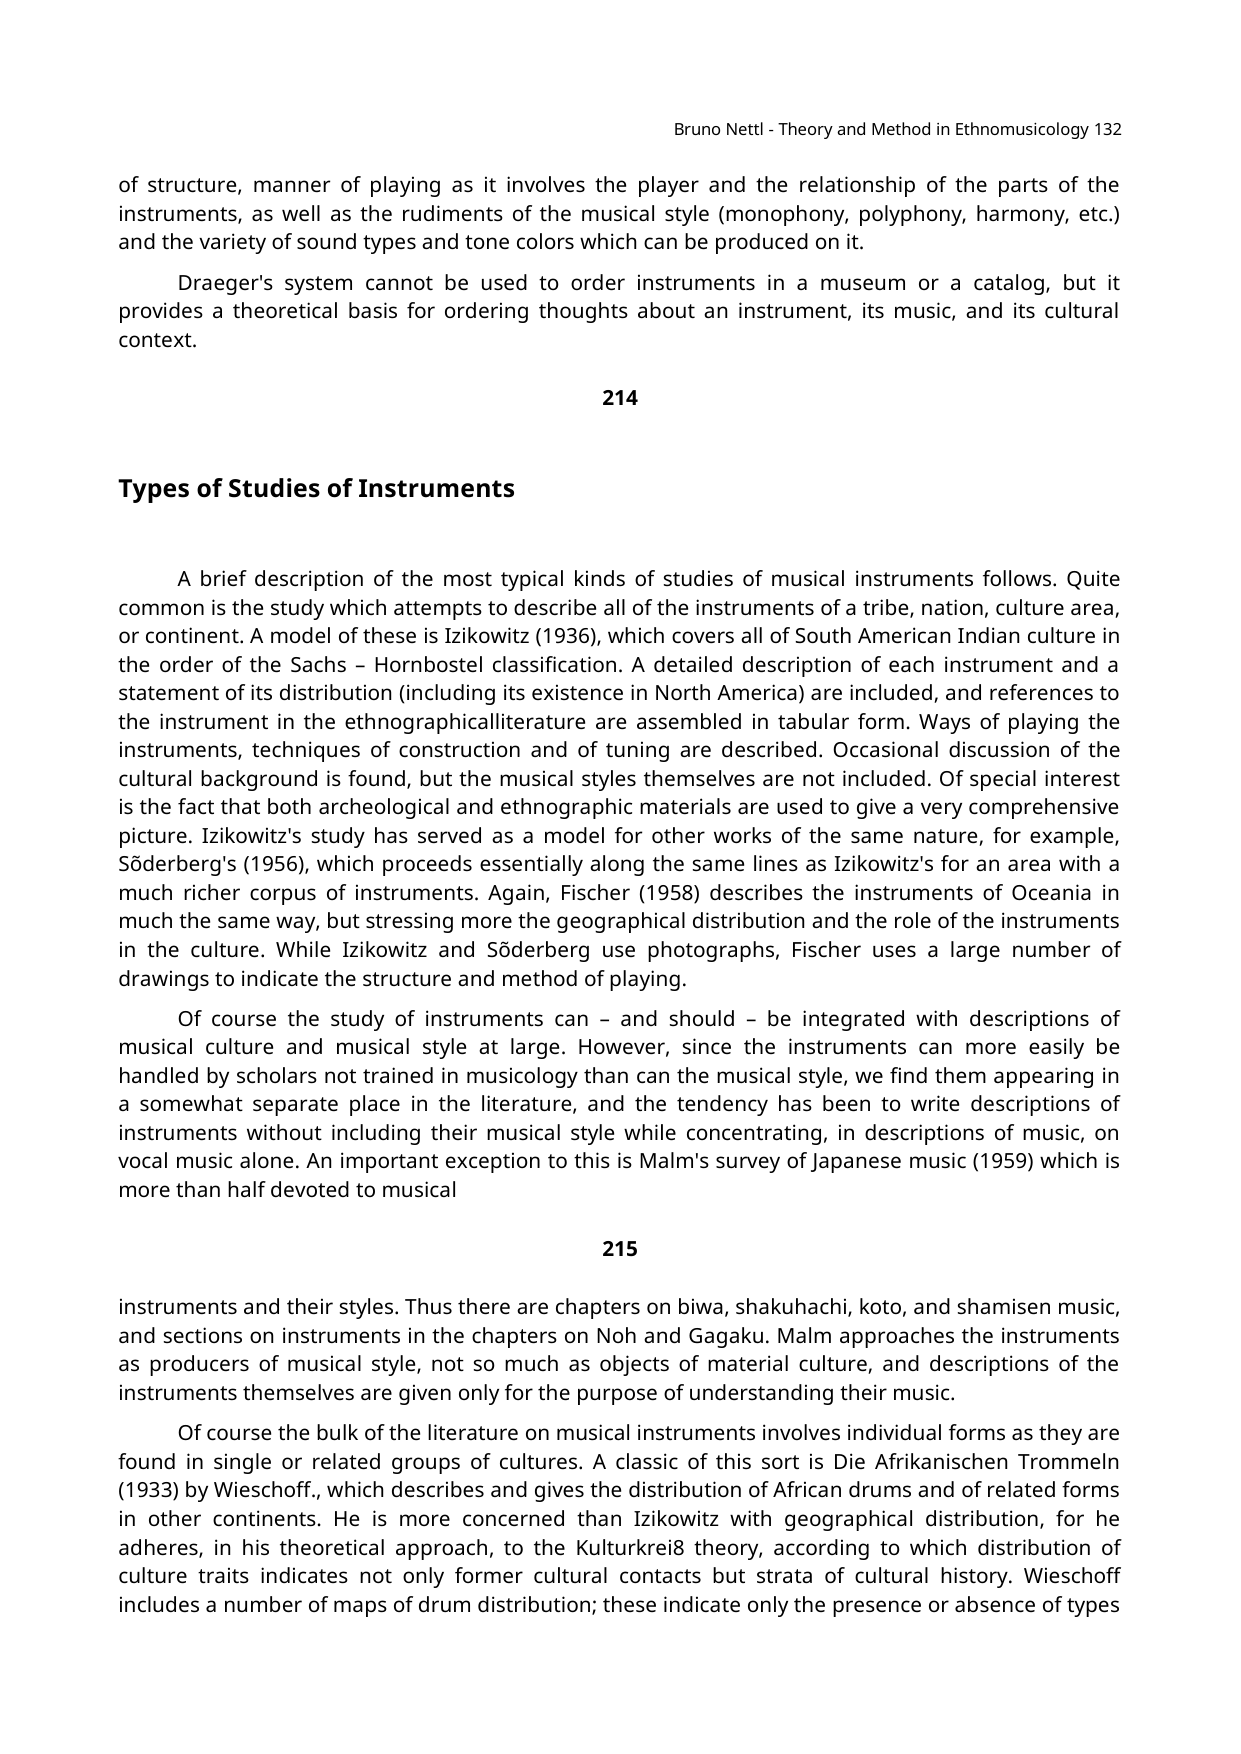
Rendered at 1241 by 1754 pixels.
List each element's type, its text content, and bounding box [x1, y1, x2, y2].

text Of course the study of instruments can – and should – be integrated with descriptions of musical culture and musical style at large. However, since the instruments can more easily be handled by scholars not trained in musicology than can the musical style, we find them appearing in a somewhat separate place in the literature, and the tendency has been to write descriptions of instruments without including their musical style while concentrating, in descriptions of music, on vocal music alone. An important exception to this is Malm's survey of Japanese music (1959) which is more than half devoted to musical [118, 1004, 1122, 1203]
text Draeger's system cannot be used to order instruments in a museum or a catalog, but it provides a theoretical basis for ordering thoughts about an instrument, its music, and its cultural context. [118, 267, 1122, 353]
text 214 [118, 383, 1122, 412]
text 215 [118, 1234, 1122, 1262]
subtitle Types of Studies of Instruments [118, 471, 1122, 505]
text Of course the bulk of the literature on musical instruments involves individual forms as they are found in single or related groups of cultures. A classic of this sort is Die Afrikanischen Trommeln (1933) by Wieschoff., which describes and gives the distribution of African drums and of related forms in other continents. He is more concerned than Izikowitz with geographical distribution, for he adheres, in his theoretical approach, to the Kulturkrei8 theory, according to which distribution of culture traits indicates not only former cultural contacts but strata of cultural history. Wieschoff includes a number of maps of drum distribution; these indicate only the presence or absence of types [118, 1418, 1122, 1618]
text of structure, manner of playing as it involves the player and the relationship of the parts of the instruments, as well as the rudiments of the musical style (monophony, polyphony, harmony, etc.) and the variety of sound types and tone colors which can be produced on it. [118, 170, 1122, 256]
text instruments and their styles. Thus there are chapters on biwa, shakuhachi, koto, and shamisen music, and sections on instruments in the chapters on Noh and Gagaku. Malm approaches the instruments as producers of musical style, not so much as objects of material culture, and descriptions of the instruments themselves are given only for the purpose of understanding their music. [118, 1292, 1122, 1406]
text A brief description of the most typical kinds of studies of musical instruments follows. Quite common is the study which attempts to describe all of the instruments of a tribe, nation, culture area, or continent. A model of these is Izikowitz (1936), which covers all of South American Indian culture in the order of the Sachs – Hornbostel classification. A detailed description of each instrument and a statement of its distribution (including its existence in North America) are included, and references to the instrument in the ethnographicalliterature are assembled in tabular form. Ways of playing the instruments, techniques of construction and of tuning are described. Occasional discussion of the cultural background is found, but the musical styles themselves are not included. Of special interest is the fact that both archeological and ethnographic materials are used to give a very comprehensive picture. Izikowitz's study has served as a model for other works of the same nature, for example, Sõderberg's (1956), which proceeds essentially along the same lines as Izikowitz's for an area with a much richer corpus of instruments. Again, Fischer (1958) describes the instruments of Oceania in much the same way, but stressing more the geographical distribution and the role of the instruments in the culture. While Izikowitz and Sõderberg use photographs, Fischer uses a large number of drawings to indicate the structure and method of playing. [118, 564, 1122, 992]
